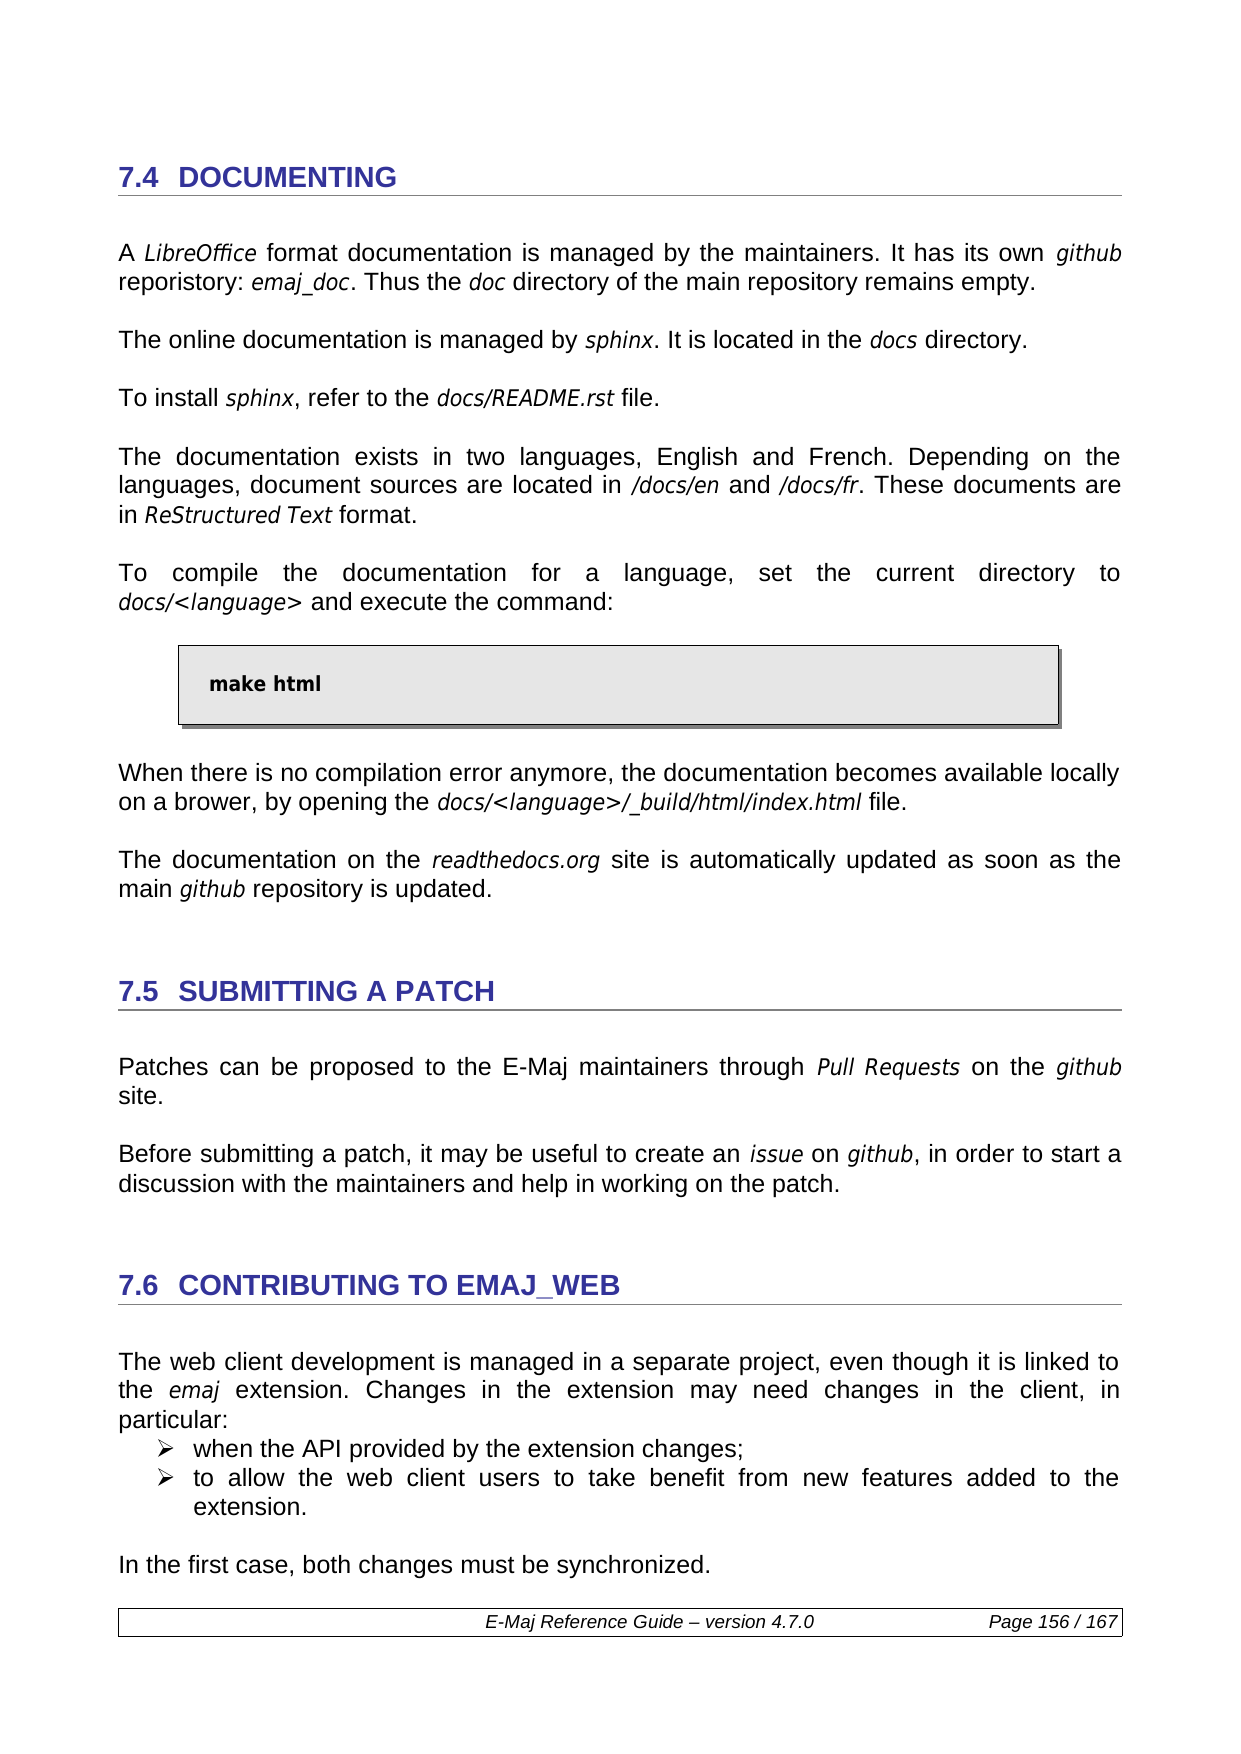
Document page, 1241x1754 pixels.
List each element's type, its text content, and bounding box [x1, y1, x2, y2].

text A LibreOffice format documentation is managed by the maintainers. It has its own github reporistory: emaj_doc. Thus the doc directory of the main repository remains empty. [118, 238, 1122, 296]
text In the first case, both changes must be synchronized. [118, 1550, 1122, 1579]
text When there is no compilation error anymore, the documentation becomes available locally on a brower, by opening the docs/<language>/_build/html/index.html file. [118, 758, 1122, 816]
list when the API provided by the extension changes; [156, 1433, 1122, 1463]
text To install sphinx, refer to the docs/README.rst file. [118, 383, 1122, 412]
text Patches can be proposed to the E-Maj maintainers through Pull Requests on the github site. [118, 1052, 1122, 1110]
text The documentation on the readthedocs.org site is automatically updated as soon as the main github repository is updated. [118, 845, 1122, 903]
list to allow the web client users to take benefit from new features added to the extension. [156, 1463, 1122, 1521]
text To compile the documentation for a language, set the current directory to docs/<language> and execute the command: [118, 558, 1122, 616]
text The online documentation is managed by sphinx. It is located in the docs directory. [118, 325, 1122, 354]
subtitle Contributing to Emaj_web [118, 1268, 1122, 1304]
subtitle Documenting [118, 160, 1122, 195]
text Before submitting a patch, it may be useful to create an issue on github, in order to start a discussion with the maintainers and help in working on the patch. [118, 1139, 1122, 1197]
text The web client development is managed in a separate project, even though it is linked to the emaj extension. Changes in the extension may need changes in the client, in particular: [118, 1346, 1122, 1433]
subtitle Submitting a patch [118, 974, 1122, 1009]
text The documentation exists in two languages, English and French. Depending on the languages, document sources are located in /docs/en and /docs/fr. These documents are in ReStructured Text format. [118, 441, 1122, 528]
text make html [179, 669, 1058, 694]
